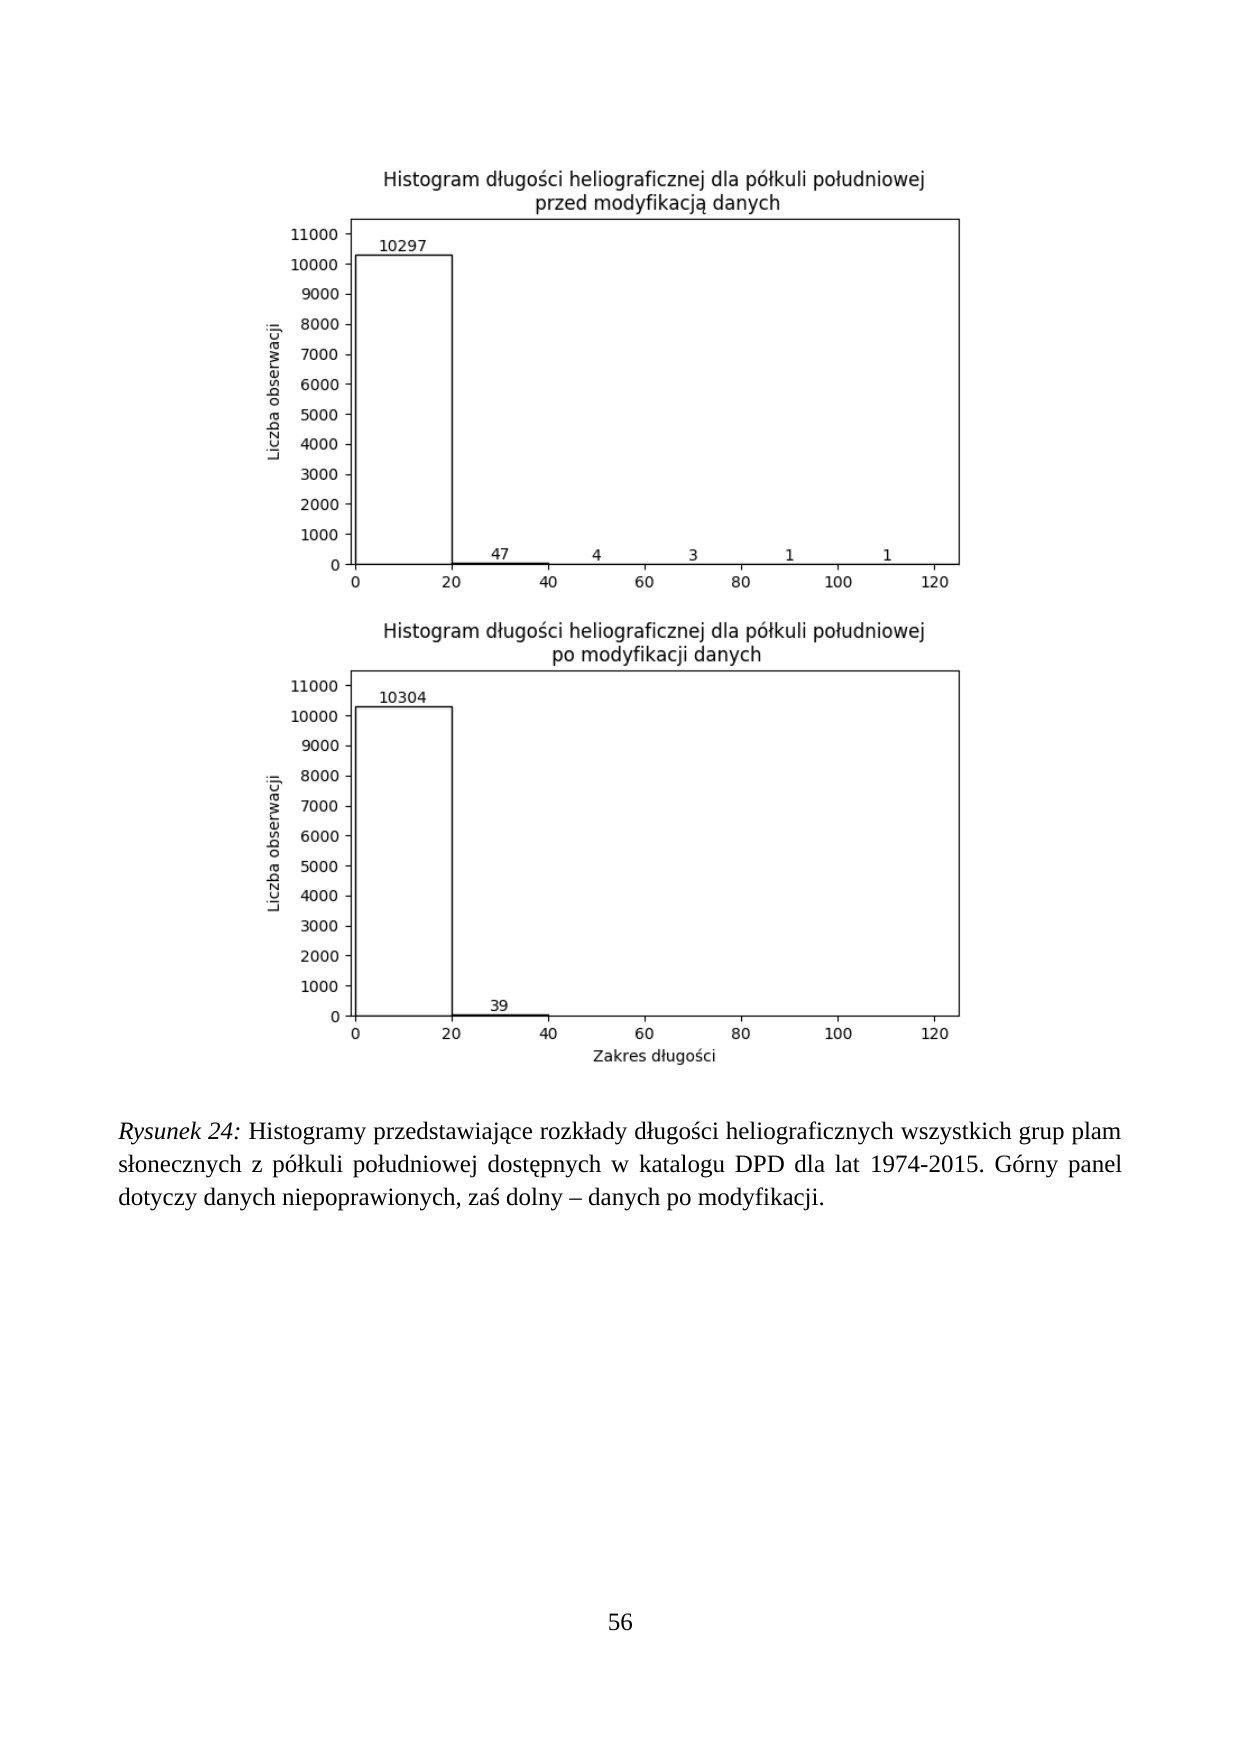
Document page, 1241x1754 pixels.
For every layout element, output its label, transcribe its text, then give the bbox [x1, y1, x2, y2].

text Rysunek 24: Histogramy przedstawiające rozkłady długości heliograficznych wszystkich grup plam słonecznych z półkuli południowej dostępnych w katalogu DPD dla lat 1974-2015. Górny panel dotyczy danych niepoprawionych, zaś dolny – danych po modyfikacji. [118, 140, 1122, 1211]
picture [252, 165, 988, 1075]
